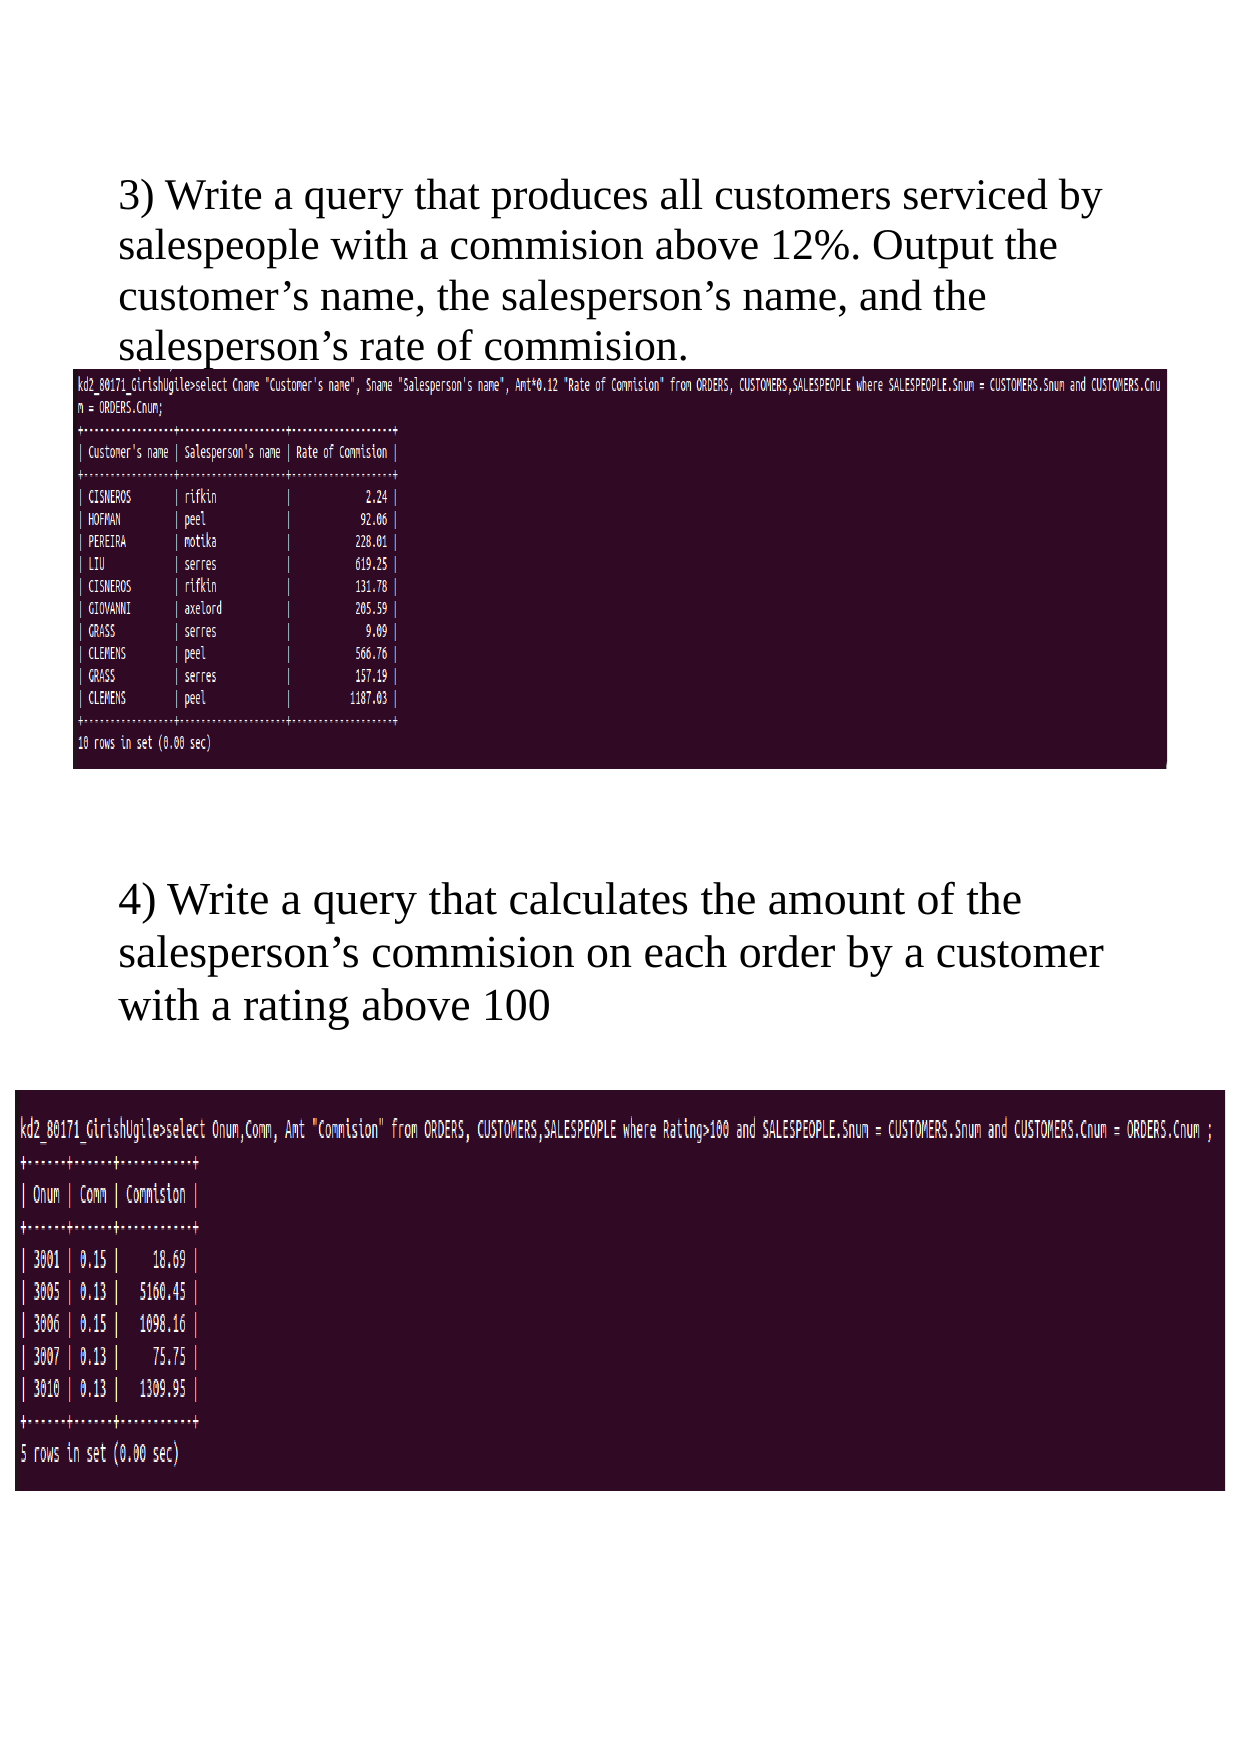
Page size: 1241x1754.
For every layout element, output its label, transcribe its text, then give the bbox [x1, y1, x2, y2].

picture [15, 1090, 1226, 1491]
picture [73, 369, 1168, 769]
text 3) Write a query that produces all customers serviced by salespeople with a commision above 12%. Output the customer’s name, the salesperson’s name, and the salesperson’s rate of commision. [118, 168, 1122, 369]
text 4) Write a query that calculates the amount of the salesperson’s commision on each order by a customer with a rating above 100 [118, 872, 1122, 1030]
